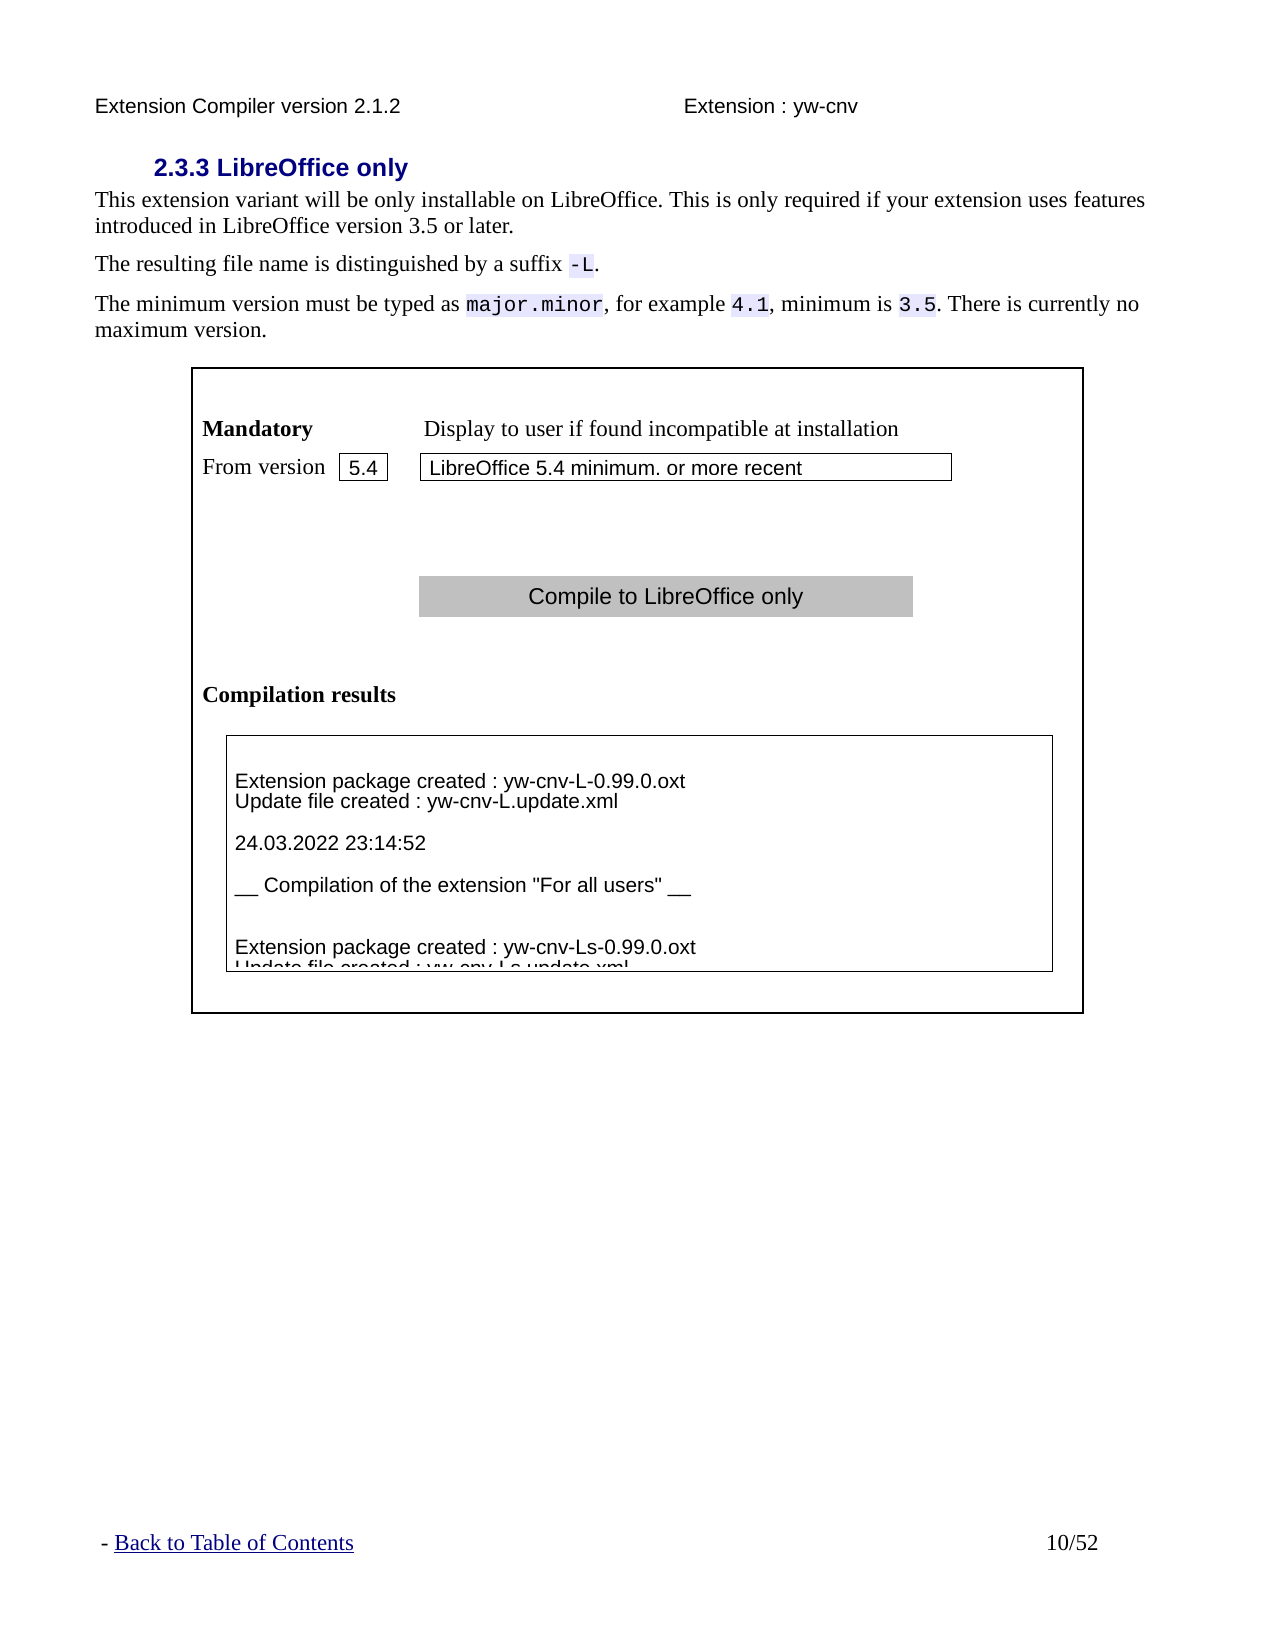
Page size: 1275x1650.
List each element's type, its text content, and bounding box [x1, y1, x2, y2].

text [388, 454, 420, 480]
text The minimum version must be typed as major.minor, for example 4.1, minimum is 3.5. There is currently no maximum version. [94, 290, 1181, 343]
text From version [202, 454, 339, 480]
text This extension variant will be only installable on LibreOffice. This is only required if your extension uses features introduced in LibreOffice version 3.5 or later. [94, 187, 1181, 238]
subtitle LibreOffice only [153, 153, 1181, 181]
text Mandatory Display to user if found incompatible at installation [202, 416, 1073, 442]
text Compilation results [202, 682, 1073, 708]
text The resulting file name is distinguished by a suffix -L. [94, 251, 1181, 278]
text [952, 454, 1073, 480]
